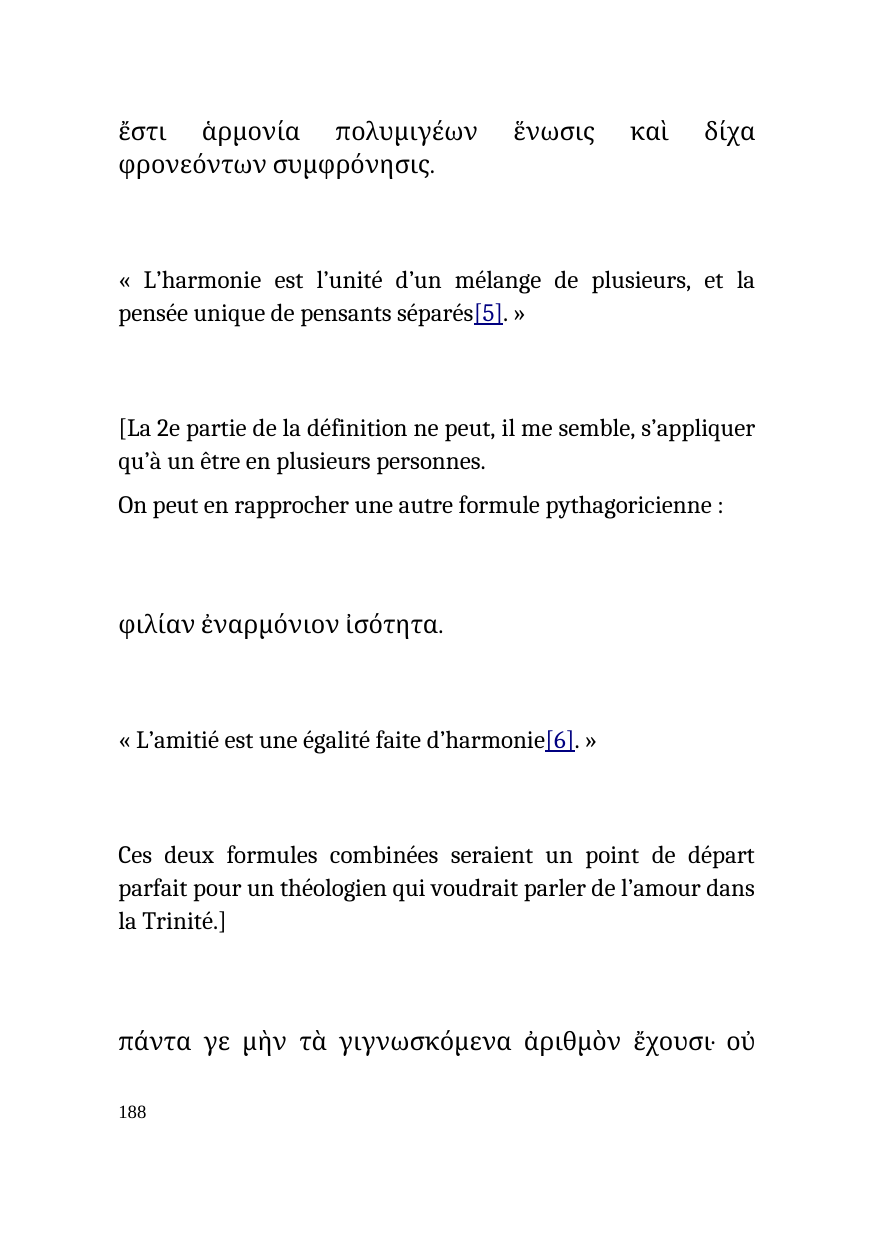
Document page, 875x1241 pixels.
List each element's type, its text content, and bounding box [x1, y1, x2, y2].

text « L’harmonie est l’unité d’un mélange de plusieurs, et la pensée unique de pensants séparés[5]. » [118, 266, 756, 328]
text πάντα γε μὴν τὰ γιγνωσκόμενα ἀριθμὸν ἔχουσι· οὐ [118, 1027, 756, 1056]
text [La 2e partie de la définition ne peut, il me semble, s’appliquer qu’à un être en plusieurs personnes. [118, 414, 756, 476]
text On peut en rapprocher une autre formule pythagoricienne : [118, 491, 756, 519]
text « L’amitié est une égalité faite d’harmonie[6]. » [118, 726, 756, 755]
text ἔστι ἁρμονία πολυμιγέων ἕνωσις καὶ δίχα φρονεόντων συμφρόνησις. [118, 118, 756, 180]
text φιλίαν ἐναρμόνιον ἰσότητα. [118, 611, 756, 640]
text Ces deux formules combinées seraient un point de départ parfait pour un théologien qui voudrait parler de l’amour dans la Trinité.] [118, 841, 756, 936]
